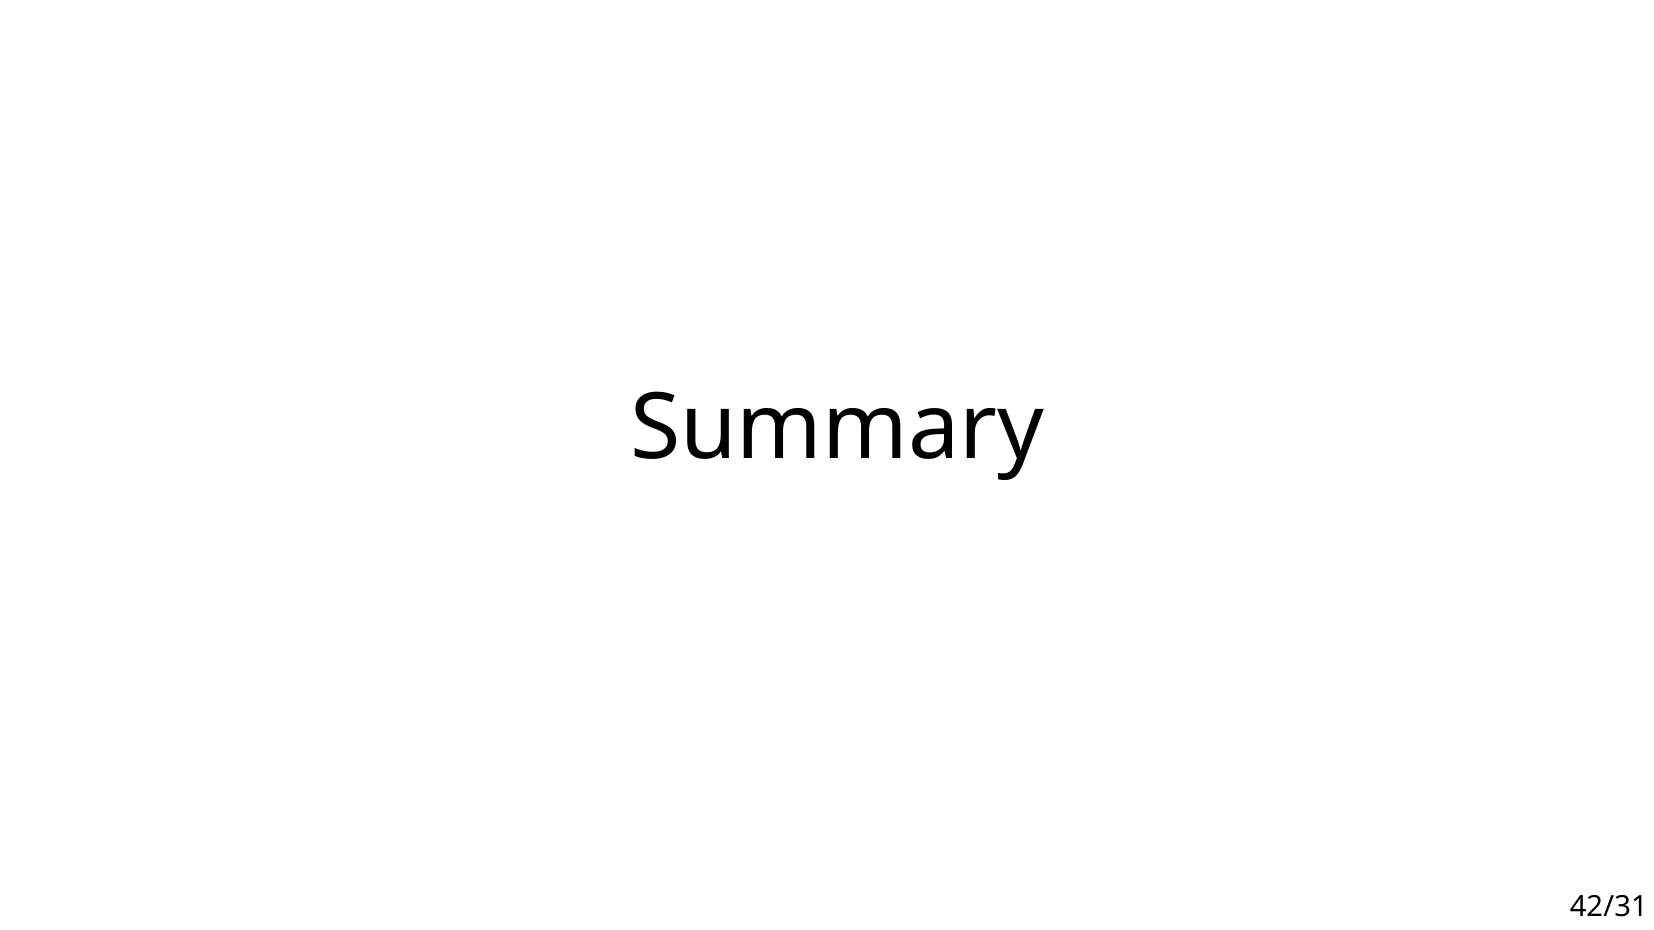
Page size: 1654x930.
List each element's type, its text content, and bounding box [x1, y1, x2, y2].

title Summary [93, 344, 1582, 501]
